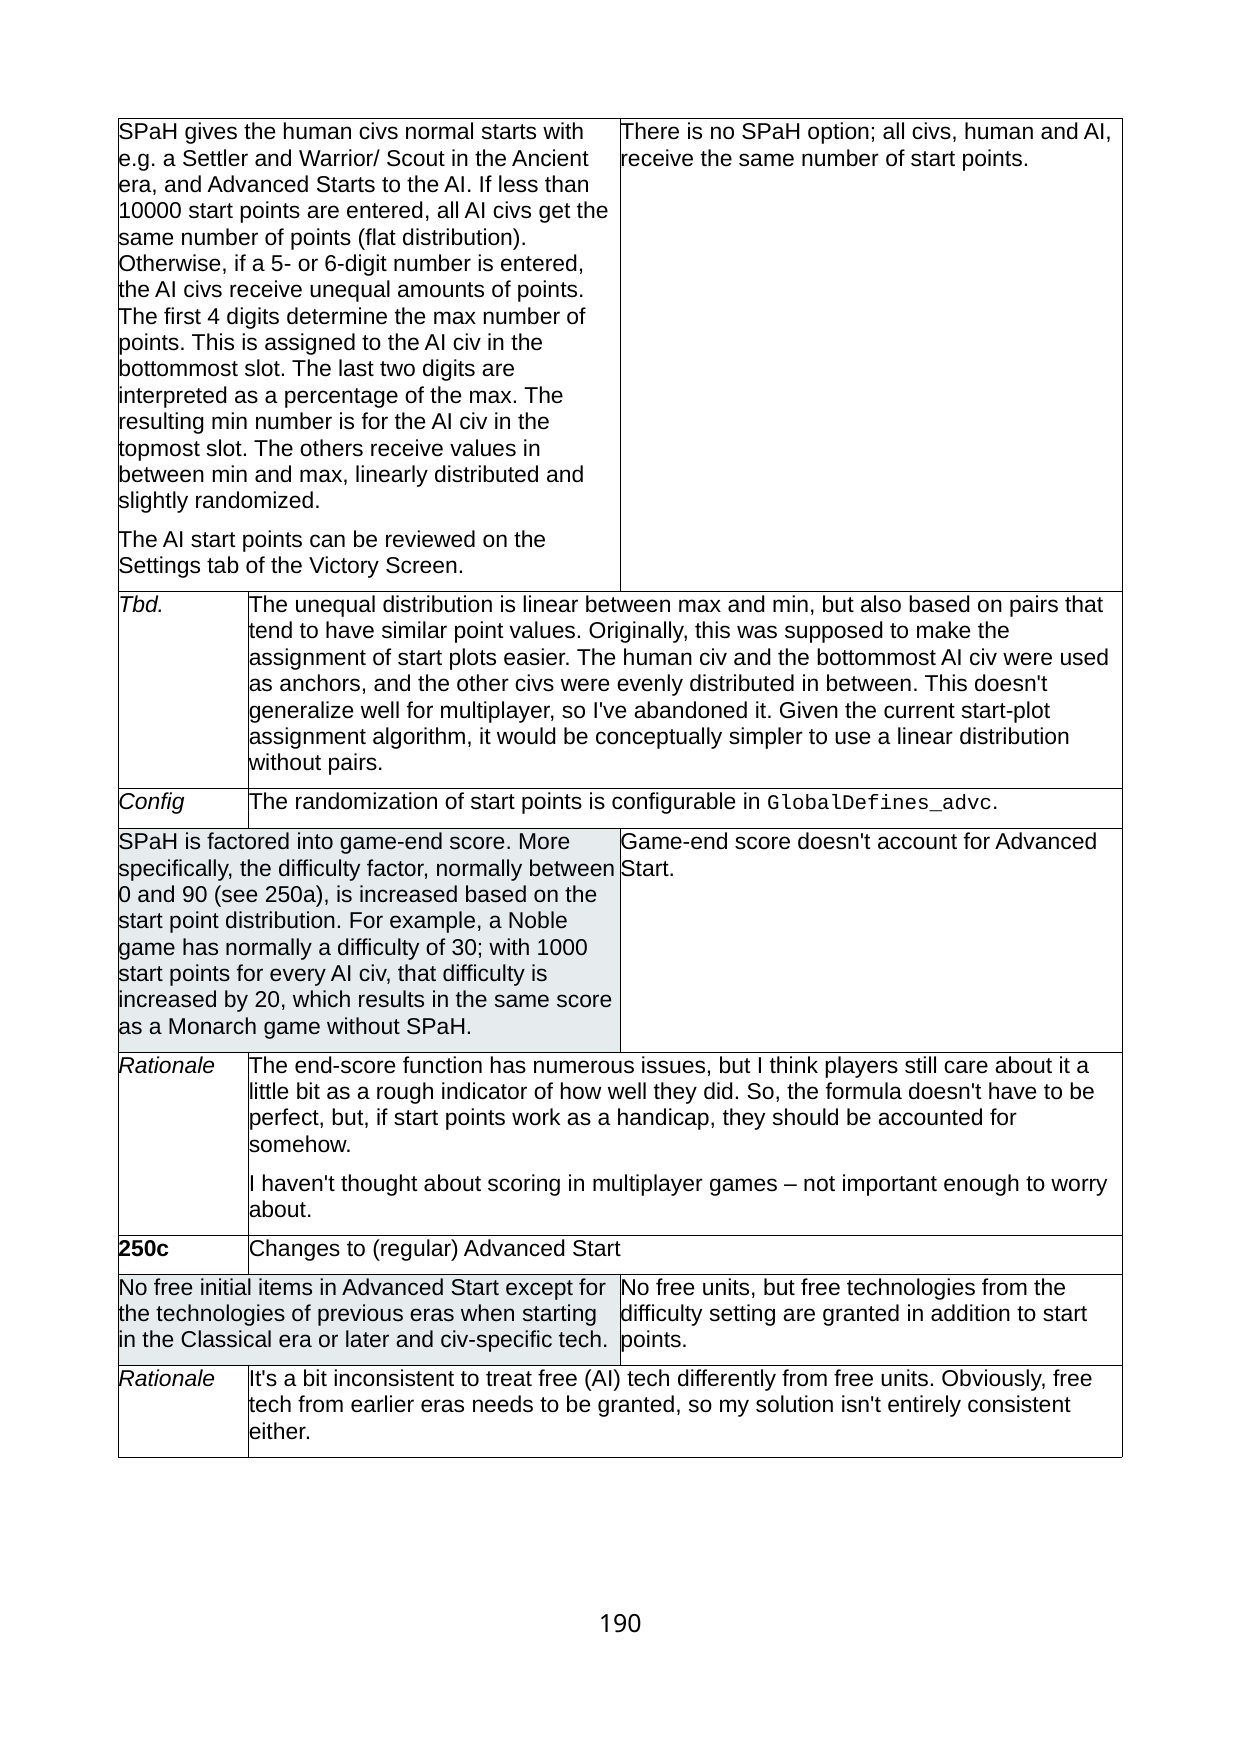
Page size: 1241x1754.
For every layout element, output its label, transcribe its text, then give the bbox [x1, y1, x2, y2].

table_cell Rationale [119, 1053, 248, 1234]
table_cell There is no SPaH option; all civs, human and AI, receive the same number of start points. [621, 119, 1122, 591]
table_cell It's a bit inconsistent to treat free (AI) tech differently from free units. Obviously, free tech from earlier eras needs to be granted, so my solution isn't entirely consistent either. [249, 1366, 1122, 1457]
table_cell The end-score function has numerous issues, but I think players still care about it a little bit as a rough indicator of how well they did. So, the formula doesn't have to be perfect, but, if start points work as a handicap, they should be accounted for somehow. I haven't thought about scoring in multiplayer games – not important enough to worry about. [249, 1053, 1122, 1234]
table_cell SPaH gives the human civs normal starts with e.g. a Settler and Warrior/ Scout in the Ancient era, and Advanced Starts to the AI. If less than 10000 start points are entered, all AI civs get the same number of points (flat distribution). Otherwise, if a 5- or 6-digit number is entered, the AI civs receive unequal amounts of points. The first 4 digits determine the max number of points. This is assigned to the AI civ in the bottommost slot. The last two digits are interpreted as a percentage of the max. The resulting min number is for the AI civ in the topmost slot. The others receive values in between min and max, linearly distributed and slightly randomized. The AI start points can be reviewed on the Settings tab of the Victory Screen. [119, 119, 620, 591]
table_cell Rationale [119, 1366, 248, 1457]
table_cell No free initial items in Advanced Start except for the technologies of previous eras when starting in the Classical era or later and civ-specific tech. [119, 1275, 620, 1365]
table_cell 250c [119, 1236, 248, 1273]
table_cell Changes to (regular) Advanced Start [249, 1236, 1122, 1273]
table_cell The randomization of start points is configurable in GlobalDefines_advc. [249, 789, 1122, 828]
table_cell Game-end score doesn't account for Advanced Start. [621, 829, 1122, 1052]
table_cell SPaH is factored into game-end score. More specifically, the difficulty factor, normally between 0 and 90 (see 250a), is increased based on the start point distribution. For example, a Noble game has normally a difficulty of 30; with 1000 start points for every AI civ, that difficulty is increased by 20, which results in the same score as a Monarch game without SPaH. [119, 829, 620, 1052]
table_cell No free units, but free technologies from the difficulty setting are granted in addition to start points. [621, 1275, 1122, 1365]
table_cell Tbd. [119, 592, 248, 788]
table_cell The unequal distribution is linear between max and min, but also based on pairs that tend to have similar point values. Originally, this was supposed to make the assignment of start plots easier. The human civ and the bottommost AI civ were used as anchors, and the other civs were evenly distributed in between. This doesn't generalize well for multiplayer, so I've abandoned it. Given the current start-plot assignment algorithm, it would be conceptually simpler to use a linear distribution without pairs. [249, 592, 1122, 788]
table_cell Config [119, 789, 248, 828]
